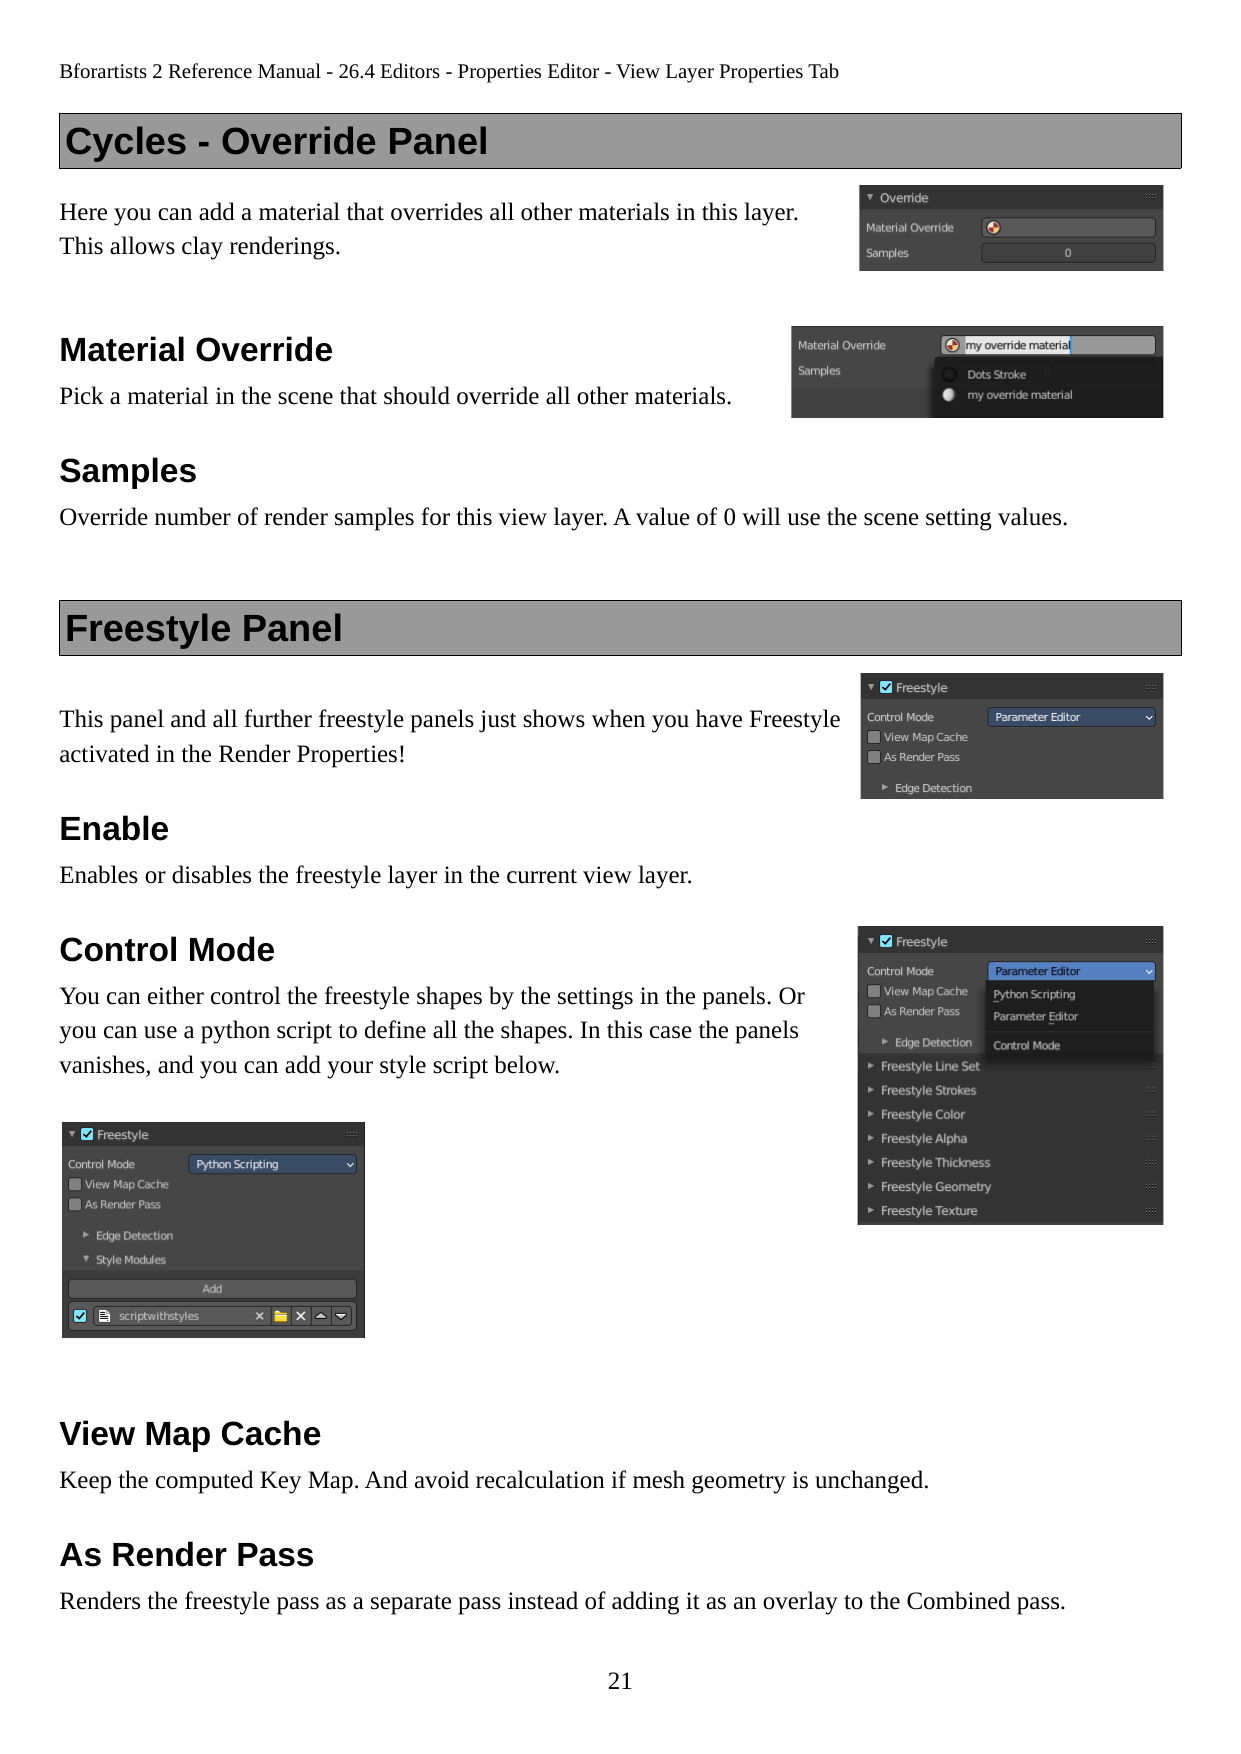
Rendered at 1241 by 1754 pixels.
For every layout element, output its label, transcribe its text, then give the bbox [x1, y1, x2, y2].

table_header Freestyle Panel [60, 601, 1181, 655]
text This panel and all further freestyle panels just shows when you have Freestyle activated in the Render Properties! [59, 704, 860, 768]
text Renders the freestyle pass as a separate pass instead of adding it as an overlay to the Combined pass. [59, 1586, 1181, 1615]
picture [860, 673, 1164, 799]
subtitle Material Override [59, 330, 791, 368]
text Pick a material in the scene that should override all other materials. [59, 381, 791, 410]
picture [859, 185, 1164, 271]
subtitle Control Mode [59, 930, 857, 968]
subtitle Samples [59, 451, 1181, 489]
text Keep the computed Key Map. And avoid recalculation if mesh geometry is unchanged. [59, 1465, 1181, 1494]
text Enables or disables the freestyle layer in the current view layer. [59, 860, 1181, 889]
text Here you can add a material that overrides all other materials in this layer. This allows clay renderings. [59, 197, 859, 260]
text Override number of render samples for this view layer. A value of 0 will use the scene setting values. [59, 502, 1181, 531]
picture [791, 326, 1164, 418]
text You can either control the freestyle shapes by the settings in the panels. Or you can use a python script to define all the shapes. In this case the panels vanishes, and you can add your style script below. [59, 981, 857, 1079]
subtitle As Render Pass [59, 1535, 1181, 1574]
subtitle Enable [59, 809, 1181, 847]
picture [62, 1122, 365, 1338]
picture [857, 926, 1164, 1225]
table_header Cycles - Override Panel [60, 114, 1181, 168]
subtitle View Map Cache [59, 1414, 1181, 1453]
subtitle [1164, 330, 1181, 368]
subtitle [1164, 930, 1181, 968]
